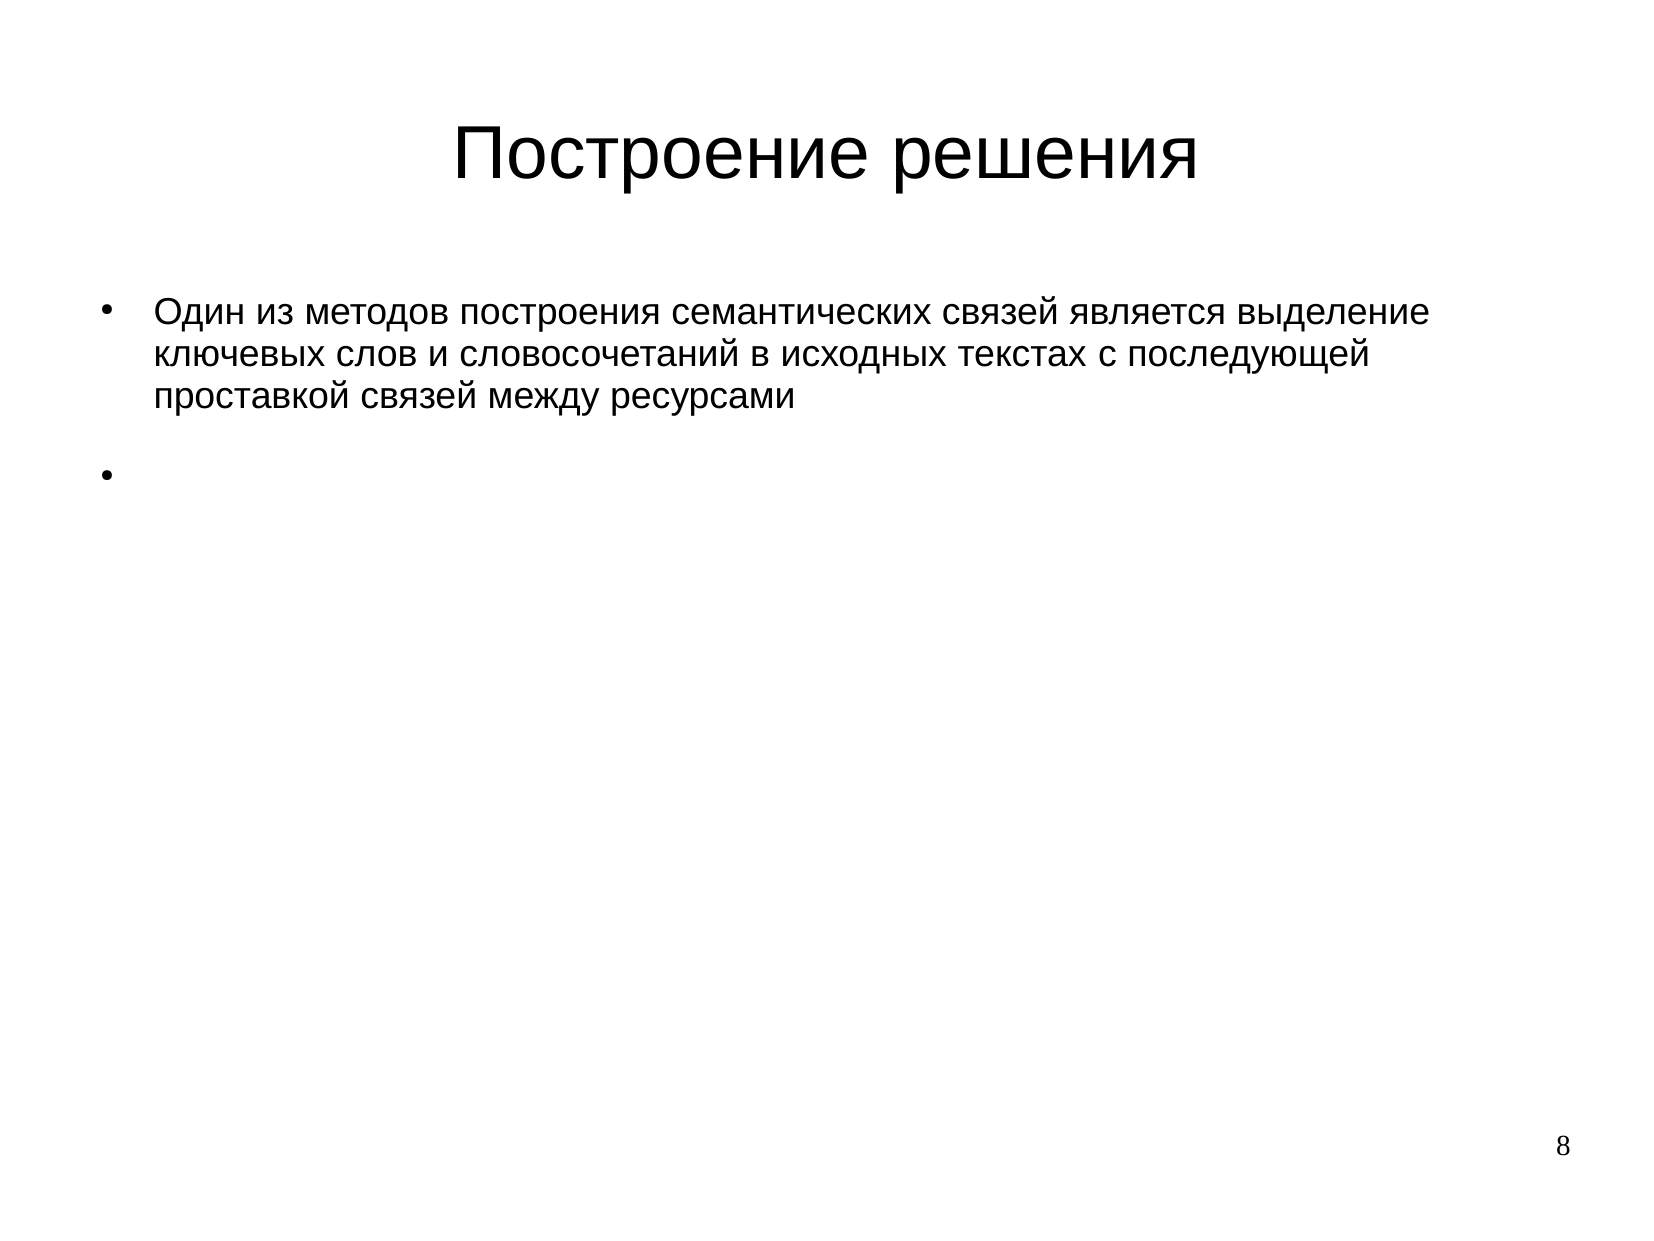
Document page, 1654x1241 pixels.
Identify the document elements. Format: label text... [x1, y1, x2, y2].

list Один из методов построения семантических связей является выделение ключевых слов и словосочетаний в исходных текстах с последующей проставкой связей между ресурсами [82, 290, 1571, 1010]
title Построение решения [82, 49, 1571, 257]
